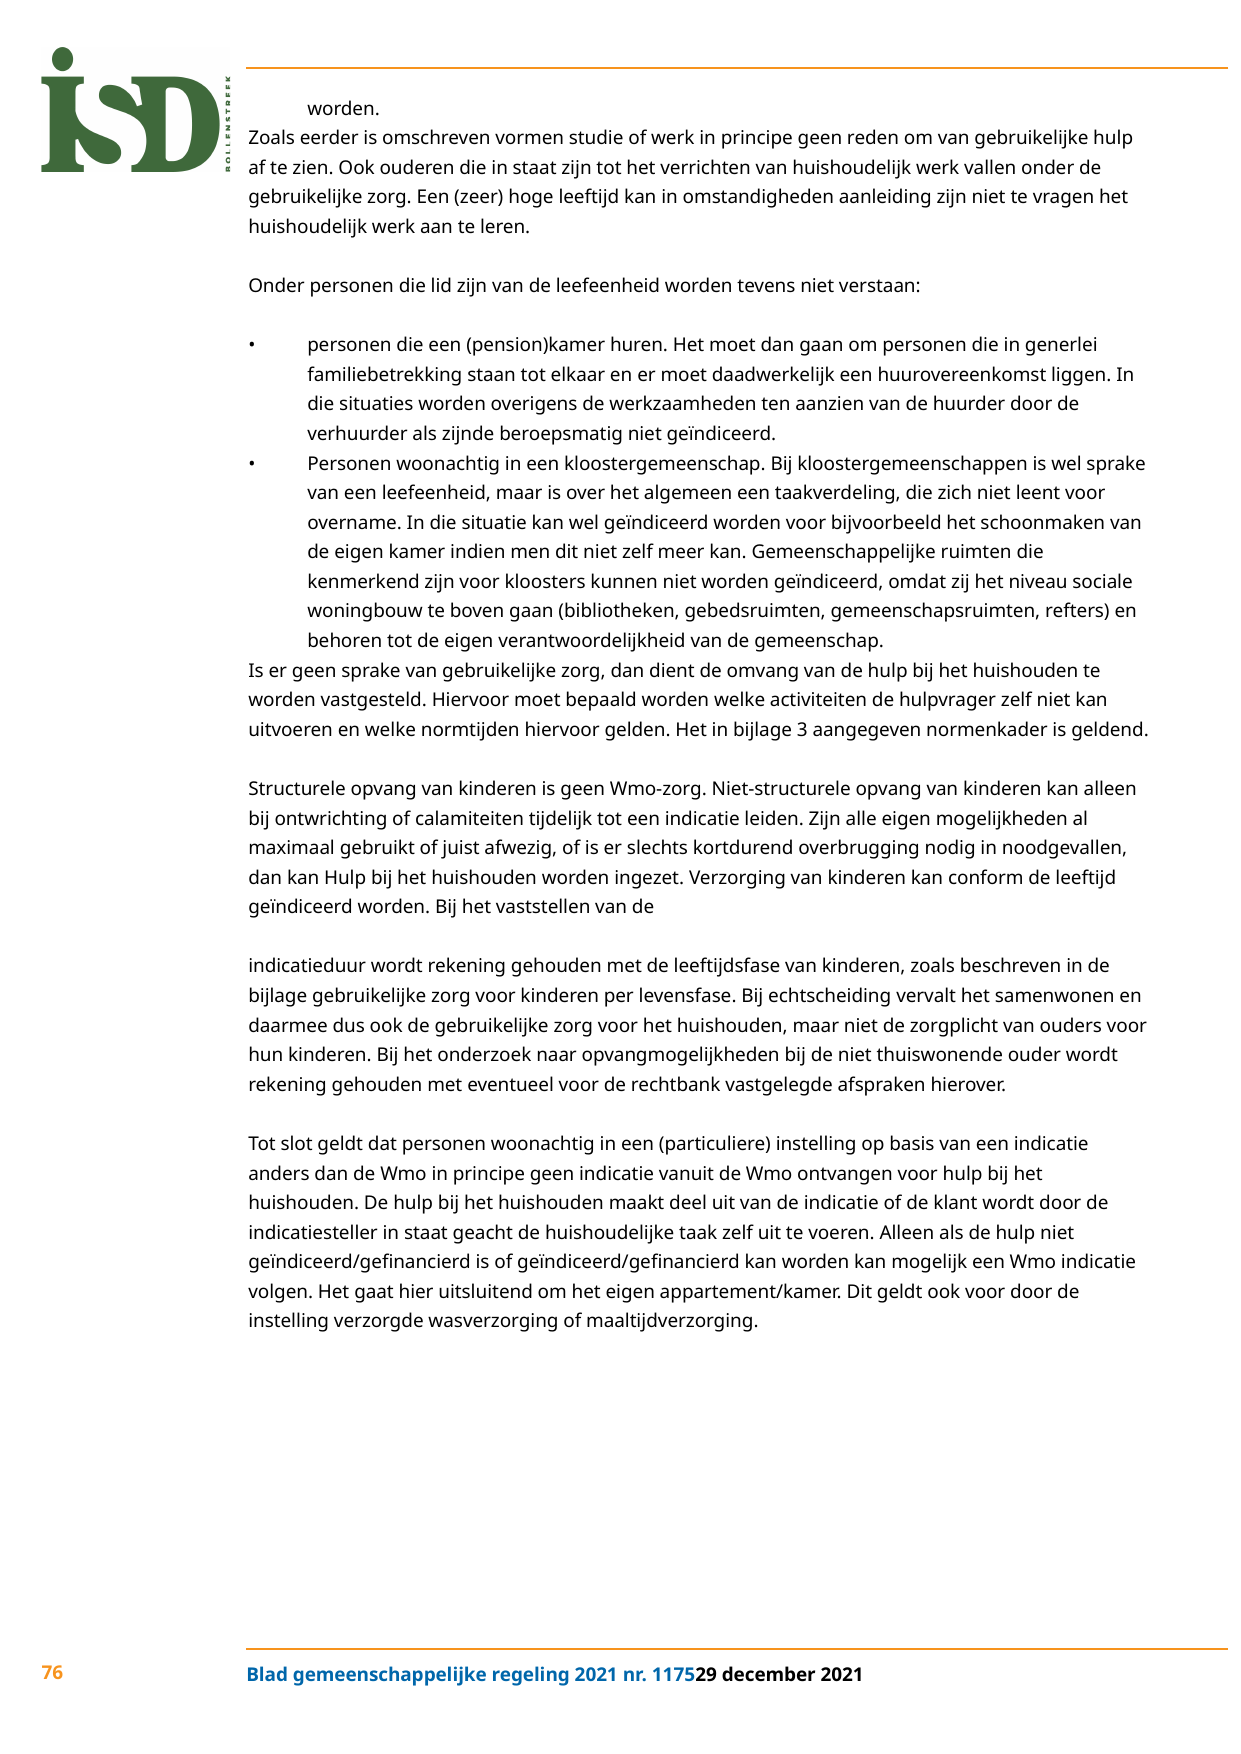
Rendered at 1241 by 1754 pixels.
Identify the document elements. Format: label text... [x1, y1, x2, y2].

text Structurele opvang van kinderen is geen Wmo-zorg. Niet-structurele opvang van kinderen kan alleen bij ontwrichting of calamiteiten tijdelijk tot een indicatie leiden. Zijn alle eigen mogelijkheden al maximaal gebruikt of juist afwezig, of is er slechts kortdurend overbrugging nodig in noodgevallen, dan kan Hulp bij het huishouden worden ingezet. Verzorging van kinderen kan conform de leeftijd geïndiceerd worden. Bij het vaststellen van de [248, 775, 1152, 919]
list worden. [248, 95, 1152, 121]
text Is er geen sprake van gebruikelijke zorg, dan dient de omvang van de hulp bij het huishouden te worden vastgesteld. Hiervoor moet bepaald worden welke activiteiten de hulpvrager zelf niet kan uitvoeren en welke normtijden hiervoor gelden. Het in bijlage 3 aangegeven normenkader is geldend. [248, 657, 1152, 742]
text Zoals eerder is omschreven vormen studie of werk in principe geen reden om van gebruikelijke hulp af te zien. Ook ouderen die in staat zijn tot het verrichten van huishoudelijk werk vallen onder de gebruikelijke zorg. Een (zeer) hoge leeftijd kan in omstandigheden aanleiding zijn niet te vragen het huishoudelijk werk aan te leren. [248, 124, 1152, 239]
text Onder personen die lid zijn van de leefeenheid worden tevens niet verstaan: [248, 272, 1152, 298]
text Tot slot geldt dat personen woonachtig in een (particuliere) instelling op basis van een indicatie anders dan de Wmo in principe geen indicatie vanuit de Wmo ontvangen voor hulp bij het huishouden. De hulp bij het huishouden maakt deel uit van de indicatie of de klant wordt door de indicatiesteller in staat geacht de huishoudelijke taak zelf uit te voeren. Alleen als de hulp niet geïndiceerd/gefinancierd is of geïndiceerd/gefinancierd kan worden kan mogelijk een Wmo indicatie volgen. Het gaat hier uitsluitend om het eigen appartement/kamer. Dit geldt ook voor door de instelling verzorgde wasverzorging of maaltijdverzorging. [248, 1130, 1152, 1333]
picture [41, 47, 231, 172]
text indicatieduur wordt rekening gehouden met de leeftijdsfase van kinderen, zoals beschreven in de bijlage gebruikelijke zorg voor kinderen per levensfase. Bij echtscheiding vervalt het samenwonen en daarmee dus ook de gebruikelijke zorg voor het huishouden, maar niet de zorgplicht van ouders voor hun kinderen. Bij het onderzoek naar opvangmogelijkheden bij de niet thuiswonende ouder wordt rekening gehouden met eventueel voor de rechtbank vastgelegde afspraken hierover. [248, 953, 1152, 1097]
list Personen woonachtig in een kloostergemeenschap. Bij kloostergemeenschappen is wel sprake van een leefeenheid, maar is over het algemeen een taakverdeling, die zich niet leent voor overname. In die situatie kan wel geïndiceerd worden voor bijvoorbeeld het schoonmaken van de eigen kamer indien men dit niet zelf meer kan. Gemeenschappelijke ruimten die kenmerkend zijn voor kloosters kunnen niet worden geïndiceerd, omdat zij het niveau sociale woningbouw te boven gaan (bibliotheken, gebedsruimten, gemeenschapsruimten, refters) en behoren tot de eigen verantwoordelijkheid van de gemeenschap. [248, 450, 1152, 653]
list personen die een (pension)kamer huren. Het moet dan gaan om personen die in generlei familiebetrekking staan tot elkaar en er moet daadwerkelijk een huurovereenkomst liggen. In die situaties worden overigens de werkzaamheden ten aanzien van de huurder door de verhuurder als zijnde beroepsmatig niet geïndiceerd. [248, 331, 1152, 446]
